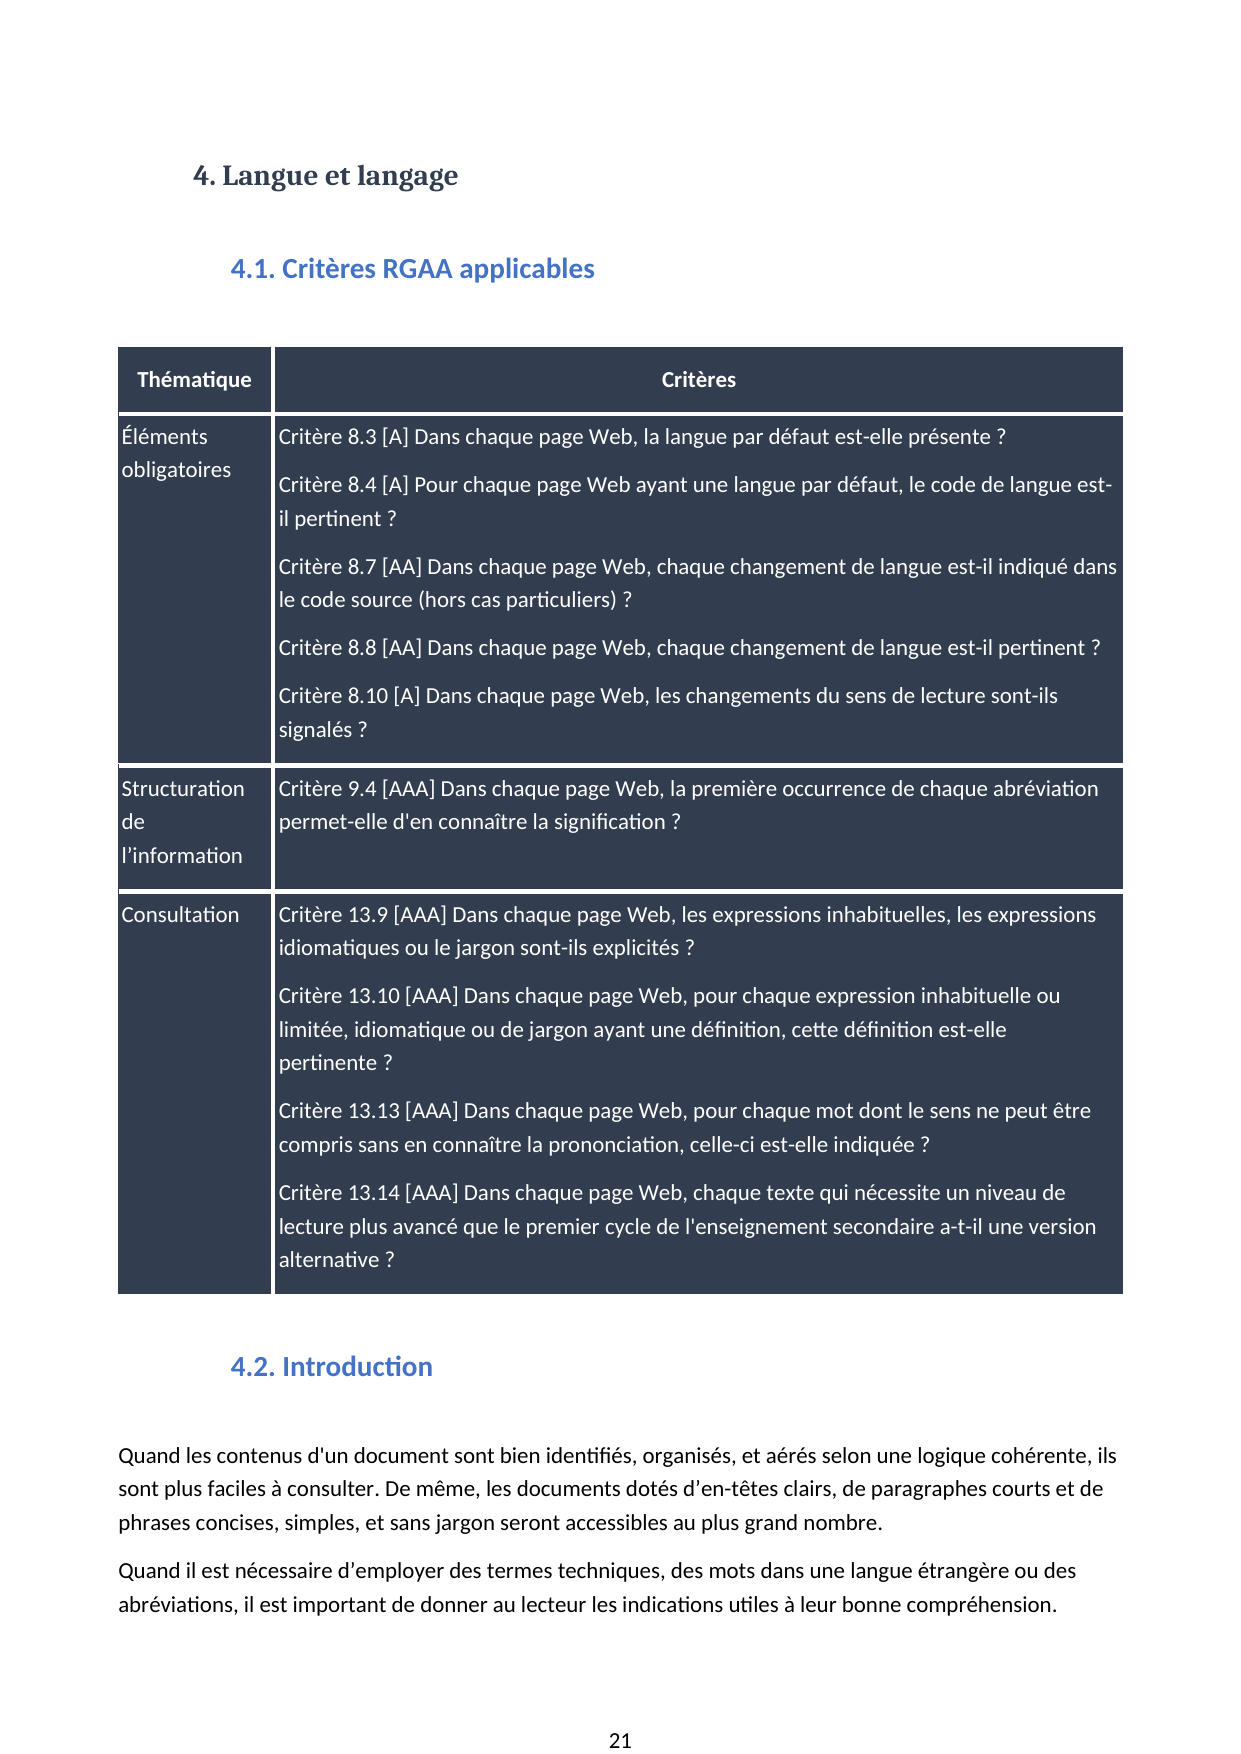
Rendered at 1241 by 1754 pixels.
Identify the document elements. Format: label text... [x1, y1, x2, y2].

subtitle 4.1. Critères RGAA applicables [156, 250, 1122, 285]
text Quand il est nécessaire d’employer des termes techniques, des mots dans une langue étrangère ou des abréviations, il est important de donner au lecteur les indications utiles à leur bonne compréhension. [118, 1556, 1122, 1618]
table_cell Critère 8.3 [A] Dans chaque page Web, la langue par défaut est-elle présente ? Critère 8.4 [A] Pour chaque page Web ayant une langue par défaut, le code de langue est-il pertinent ? Critère 8.7 [AA] Dans chaque page Web, chaque changement de langue est-il indiqué dans le code source (hors cas particuliers) ? Critère 8.8 [AA] Dans chaque page Web, chaque changement de langue est-il pertinent ? Critère 8.10 [A] Dans chaque page Web, les changements du sens de lecture sont-ils signalés ? [275, 416, 1123, 763]
subtitle 4.2. Introduction [156, 1348, 1122, 1384]
table_cell Consultation [118, 890, 271, 1294]
table_cell Éléments obligatoires [118, 413, 271, 763]
table_header Critères [275, 347, 1123, 412]
text Quand les contenus d'un document sont bien identifiés, organisés, et aérés selon une logique cohérente, ils sont plus faciles à consulter. De même, les documents dotés d’en-têtes clairs, de paragraphes courts et de phrases concises, simples, et sans jargon seront accessibles au plus grand nombre. [118, 1441, 1122, 1536]
table_header Thématique [118, 347, 271, 412]
subtitle 4. Langue et langage [156, 159, 1122, 193]
table_cell Critère 9.4 [AAA] Dans chaque page Web, la première occurrence de chaque abréviation permet-elle d'en connaître la signification ? [275, 768, 1123, 889]
table_cell Structuration de l’information [118, 765, 271, 889]
table_cell Critère 13.9 [AAA] Dans chaque page Web, les expressions inhabituelles, les expressions idiomatiques ou le jargon sont-ils explicités ? Critère 13.10 [AAA] Dans chaque page Web, pour chaque expression inhabituelle ou limitée, idiomatique ou de jargon ayant une définition, cette définition est-elle pertinente ? Critère 13.13 [AAA] Dans chaque page Web, pour chaque mot dont le sens ne peut être compris sans en connaître la prononciation, celle-ci est-elle indiquée ? Critère 13.14 [AAA] Dans chaque page Web, chaque texte qui nécessite un niveau de lecture plus avancé que le premier cycle de l'enseignement secondaire a-t-il une version alternative ? [275, 894, 1123, 1294]
